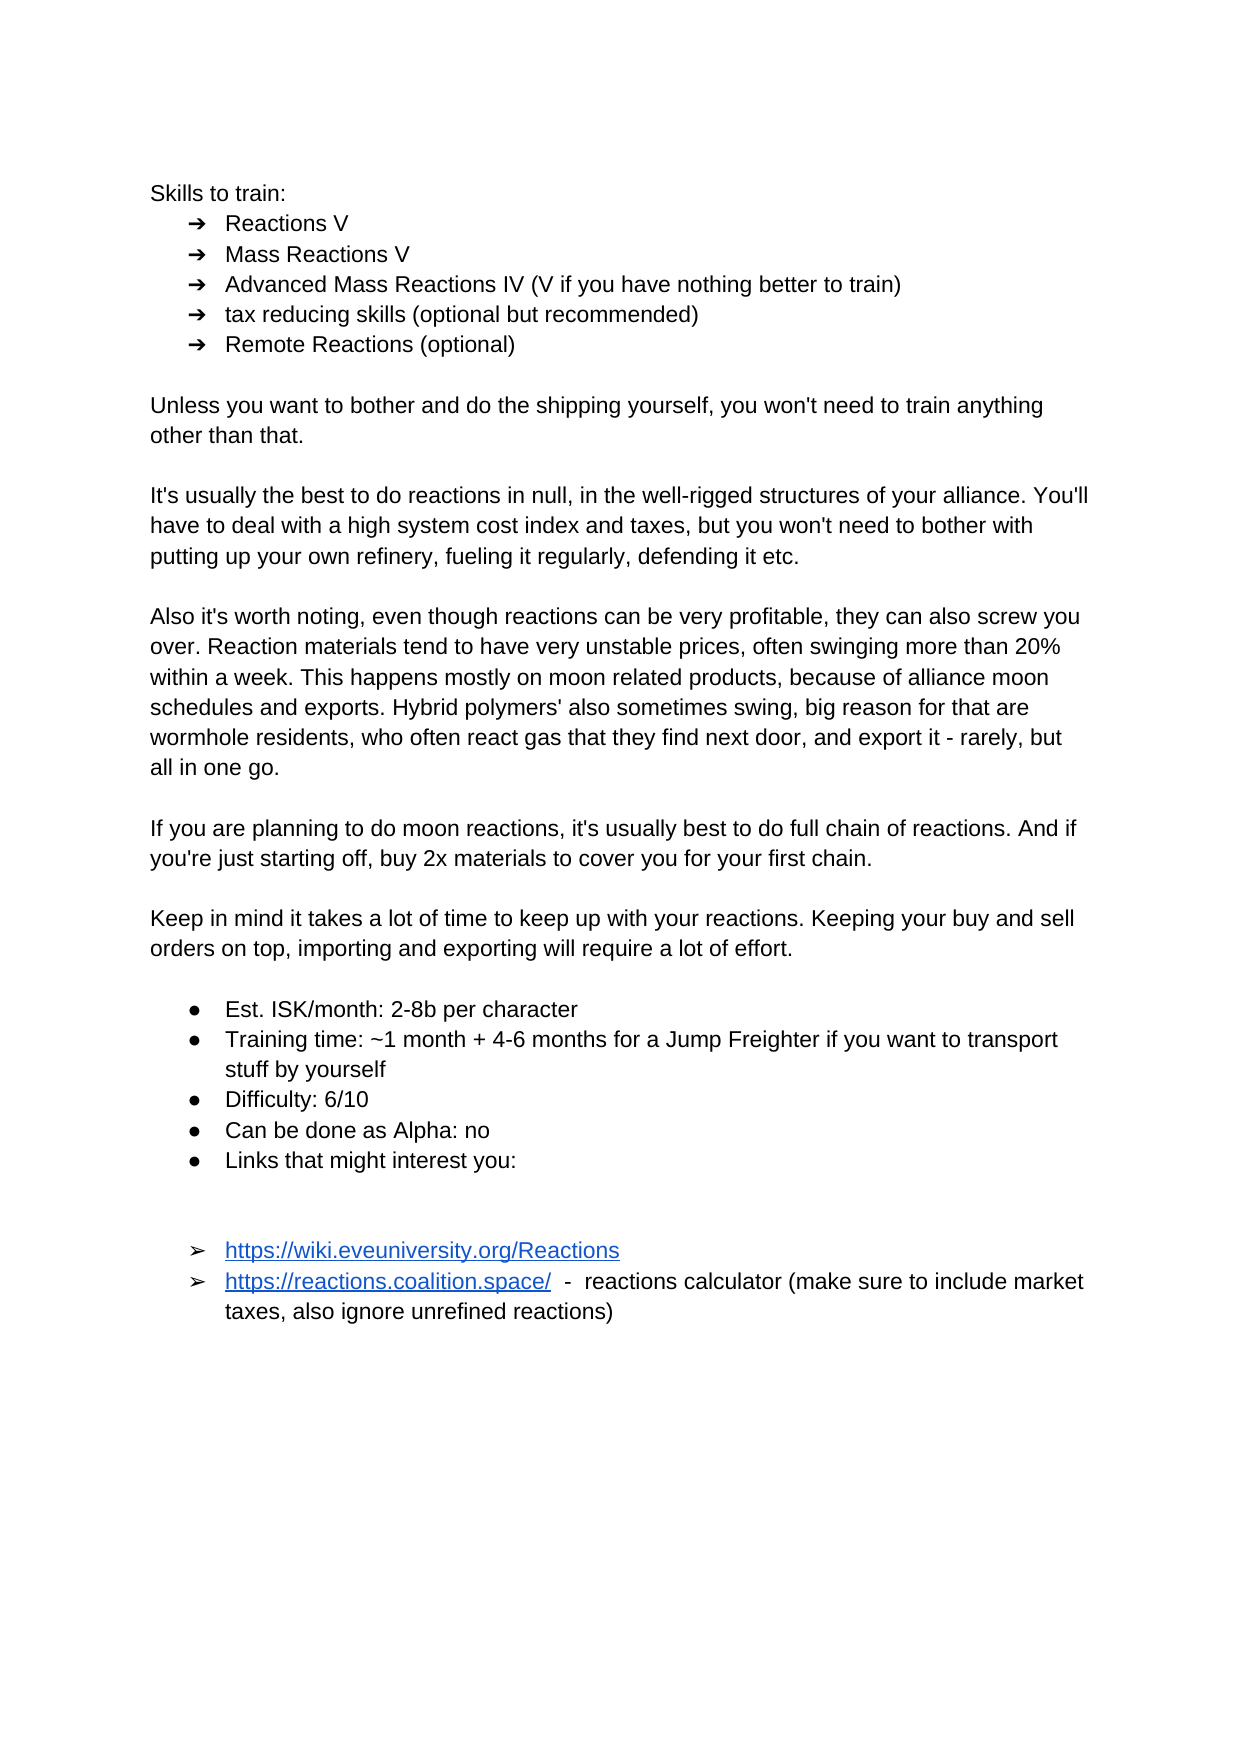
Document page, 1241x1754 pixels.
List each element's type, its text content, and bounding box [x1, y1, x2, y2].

list Mass Reactions V [187, 241, 1090, 267]
text Skills to train: [150, 180, 1090, 207]
text Unless you want to bother and do the shipping yourself, you won't need to train anything other than that. [150, 392, 1090, 448]
list Est. ISK/month: 2-8b per character [187, 996, 1090, 1022]
text It's usually the best to do reactions in null, in the well-rigged structures of your alliance. You'll have to deal with a high system cost index and taxes, but you won't need to bother with putting up your own refinery, fueling it regularly, defending it etc. [150, 482, 1090, 569]
list Remote Reactions (optional) [187, 331, 1090, 358]
text If you are planning to do moon reactions, it's usually best to do full chain of reactions. And if you're just starting off, buy 2x materials to cover you for your first chain. [150, 814, 1090, 871]
text Also it's worth noting, even though reactions can be very profitable, they can also screw you over. Reaction materials tend to have very unstable prices, often swinging more than 20% within a week. This happens mostly on moon related products, because of alliance moon schedules and exports. Hybrid polymers' also sometimes swing, big reason for that are wormhole residents, who often react gas that they find next door, and export it - rarely, but all in one go. [150, 603, 1090, 781]
list tax reducing skills (optional but recommended) [187, 301, 1090, 327]
list Training time: ~1 month + 4-6 months for a Jump Freighter if you want to transport stuff by yourself [187, 1026, 1090, 1083]
list Difficulty: 6/10 [187, 1086, 1090, 1113]
list https://wiki.eveuniversity.org/Reactions [187, 1237, 1090, 1264]
list https://reactions.coalition.space/ - reactions calculator (make sure to include market taxes, also ignore unrefined reactions) [187, 1268, 1090, 1324]
text Keep in mind it takes a lot of time to keep up with your reactions. Keeping your buy and sell orders on top, importing and exporting will require a lot of effort. [150, 905, 1090, 962]
list Reactions V [187, 210, 1090, 237]
list Advanced Mass Reactions IV (V if you have nothing better to train) [187, 271, 1090, 297]
list Links that might interest you: [187, 1147, 1090, 1173]
list Can be done as Alpha: no [187, 1117, 1090, 1143]
